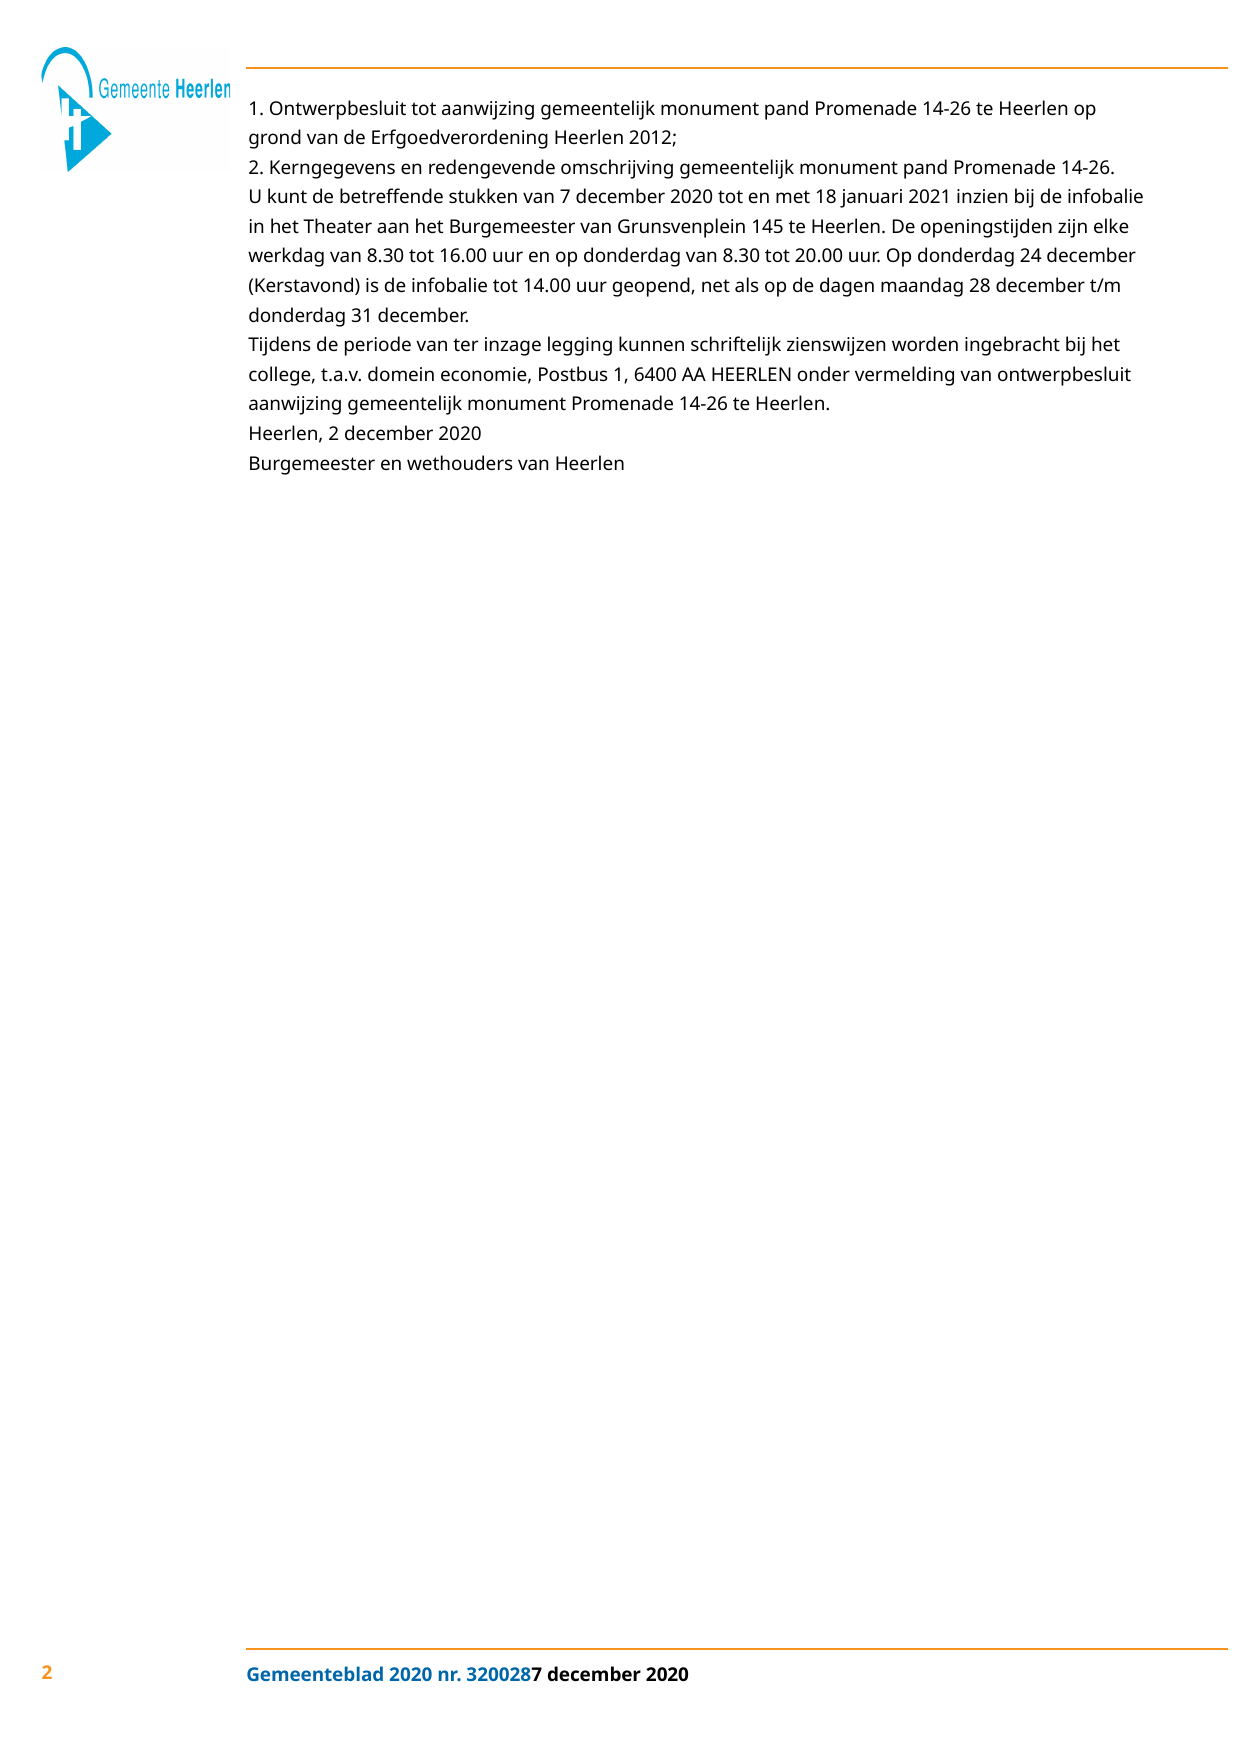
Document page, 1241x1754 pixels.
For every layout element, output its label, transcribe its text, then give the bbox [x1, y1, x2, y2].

text 2. Kerngegevens en redengevende omschrijving gemeentelijk monument pand Promenade 14-26. [248, 154, 1152, 180]
text Tijdens de periode van ter inzage legging kunnen schriftelijk zienswijzen worden ingebracht bij het college, t.a.v. domein economie, Postbus 1, 6400 AA HEERLEN onder vermelding van ontwerpbesluit aanwijzing gemeentelijk monument Promenade 14-26 te Heerlen. [248, 331, 1152, 416]
picture [41, 47, 59, 70]
text 1. Ontwerpbesluit tot aanwijzing gemeentelijk monument pand Promenade 14-26 te Heerlen op grond van de Erfgoedverordening Heerlen 2012; [248, 95, 1152, 150]
picture [41, 47, 231, 172]
text Heerlen, 2 december 2020 [248, 420, 1152, 446]
text Burgemeester en wethouders van Heerlen [248, 450, 1152, 476]
text U kunt de betreffende stukken van 7 december 2020 tot en met 18 januari 2021 inzien bij de infobalie in het Theater aan het Burgemeester van Grunsvenplein 145 te Heerlen. De openingstijden zijn elke werkdag van 8.30 tot 16.00 uur en op donderdag van 8.30 tot 20.00 uur. Op donderdag 24 december (Kerstavond) is de infobalie tot 14.00 uur geopend, net als op de dagen maandag 28 december t/m donderdag 31 december. [248, 183, 1152, 328]
